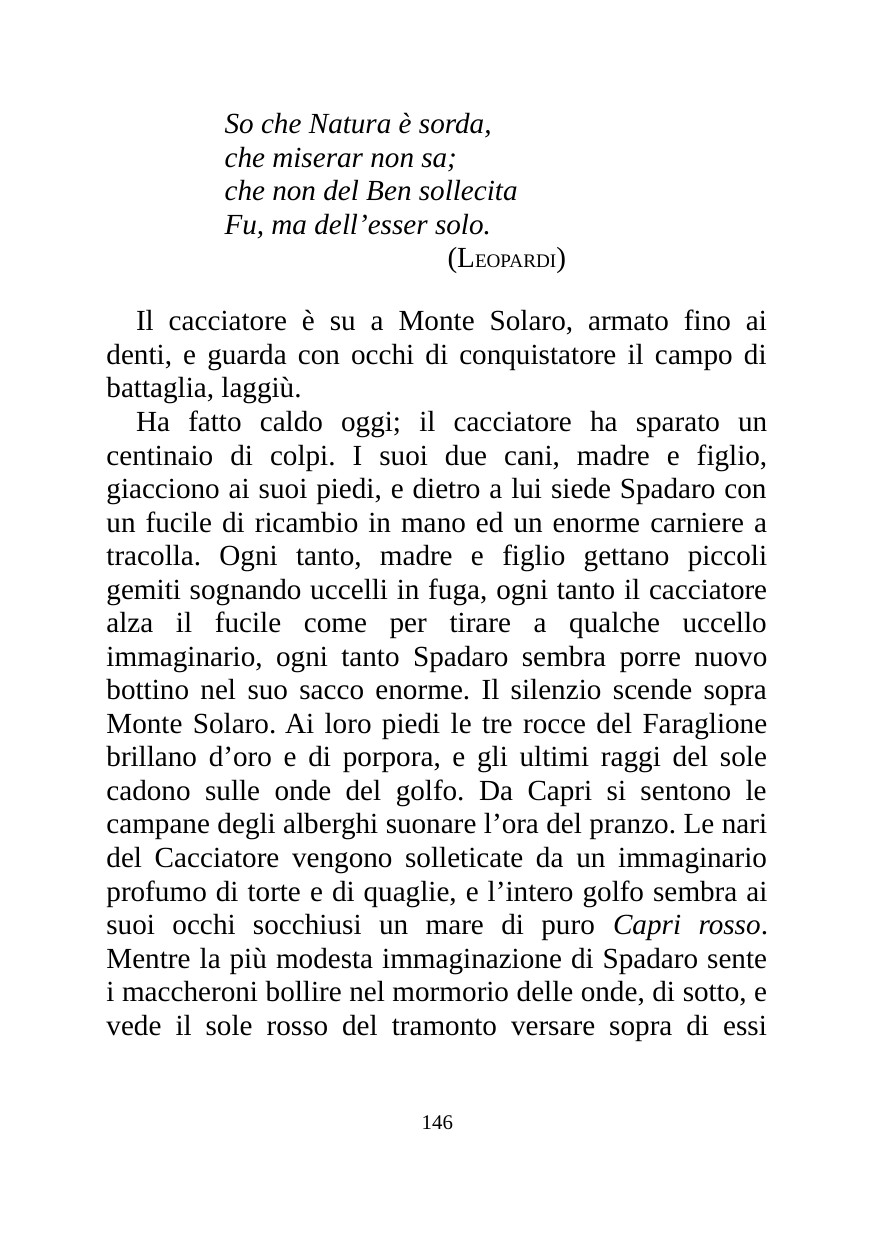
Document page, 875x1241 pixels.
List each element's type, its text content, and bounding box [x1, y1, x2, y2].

text (Leopardi) [447, 240, 768, 274]
text Ha fatto caldo oggi; il cacciatore ha sparato un centinaio di colpi. I suoi due cani, madre e figlio, giacciono ai suoi piedi, e dietro a lui siede Spadaro con un fucile di ricambio in mano ed un enorme carniere a tracolla. Ogni tanto, madre e figlio gettano piccoli gemiti sognando uccelli in fuga, ogni tanto il cacciatore alza il fucile come per tirare a qualche uccello immaginario, ogni tanto Spadaro sembra porre nuovo bottino nel suo sacco enorme. Il silenzio scende sopra Monte Solaro. Ai loro piedi le tre rocce del Faraglione brillano d’oro e di porpora, e gli ultimi raggi del sole cadono sulle onde del golfo. Da Capri si sentono le campane degli alberghi suonare l’ora del pranzo. Le nari del Cacciatore vengono solleticate da un immaginario profumo di torte e di quaglie, e l’intero golfo sembra ai suoi occhi socchiusi un mare di puro Capri rosso. Mentre la più modesta immaginazione di Spadaro sente i maccheroni bollire nel mormorio delle onde, di sotto, e vede il sole rosso del tramonto versare sopra di essi [106, 404, 768, 1041]
text So che Natura è sorda, che miserar non sa; che non del Ben sollecita Fu, ma dell’esser solo. [224, 106, 768, 240]
text Il cacciatore è su a Monte Solaro, armato fino ai denti, e guarda con occhi di conquistatore il campo di battaglia, laggiù. [106, 303, 768, 404]
